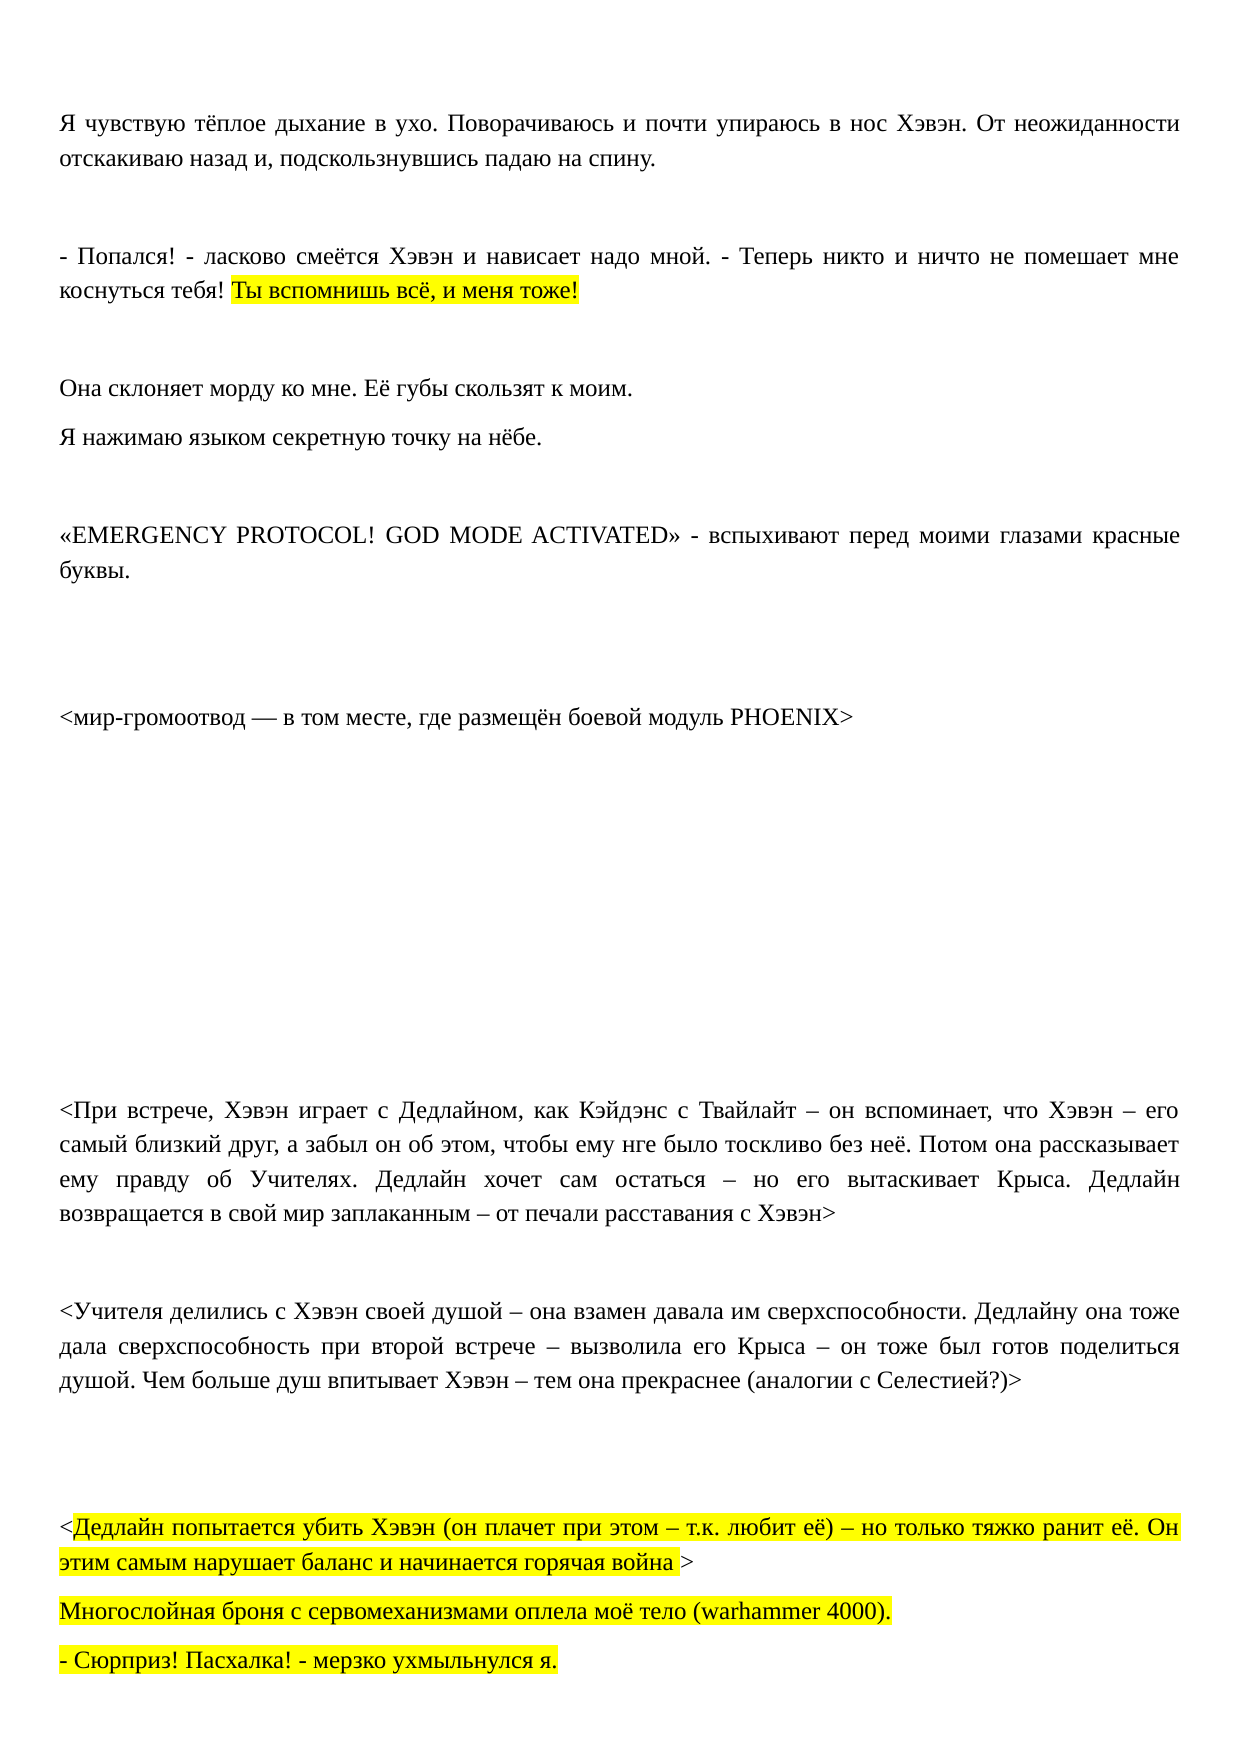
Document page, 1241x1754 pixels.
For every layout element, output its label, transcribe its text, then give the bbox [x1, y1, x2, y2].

text «EMERGENCY PROTOCOL! GOD MODE ACTIVATED» - вспыхивают перед моими глазами красные буквы. [59, 521, 1181, 584]
text <мир-громоотвод — в том месте, где размещён боевой модуль PHOENIX> [59, 702, 1181, 731]
text Я чувствую тёплое дыхание в ухо. Поворачиваюсь и почти упираюсь в нос Хэвэн. От неожиданности отскакиваю назад и, подскользнувшись падаю на спину. [59, 108, 1181, 171]
text <При встрече, Хэвэн играет с Дедлайном, как Кэйдэнс с Твайлайт – он вспоминает, что Хэвэн – его самый близкий друг, а забыл он об этом, чтобы ему нге было тоскливо без неё. Потом она рассказывает ему правду об Учителях. Дедлайн хочет сам остаться – но его вытаскивает Крыса. Дедлайн возвращается в свой мир заплаканным – от печали расставания с Хэвэн> [59, 1095, 1181, 1227]
text <Дедлайн попытается убить Хэвэн (он плачет при этом – т.к. любит её) – но только тяжко ранит её. Он этим самым нарушает баланс и начинается горячая война > [59, 1512, 1181, 1576]
text Она склоняет морду ко мне. Её губы скользят к моим. [59, 373, 1181, 402]
text Многослойная броня с сервомеханизмами оплела моё тело (warhammer 4000). [59, 1596, 1181, 1625]
text <Учителя делились с Хэвэн своей душой – она взамен давала им сверхспособности. Дедлайну она тоже дала сверхспособность при второй встрече – вызволила его Крыса – он тоже был готов поделиться душой. Чем больше душ впитывает Хэвэн – тем она прекраснее (аналогии с Селестией?)> [59, 1296, 1181, 1394]
text - Сюрприз! Пасхалка! - мерзко ухмыльнулся я. [59, 1645, 1181, 1674]
text Я нажимаю языком секретную точку на нёбе. [59, 422, 1181, 451]
text - Попался! - ласково смеётся Хэвэн и нависает надо мной. - Теперь никто и ничто не помешает мне коснуться тебя! Ты вспомнишь всё, и меня тоже! [59, 241, 1181, 304]
